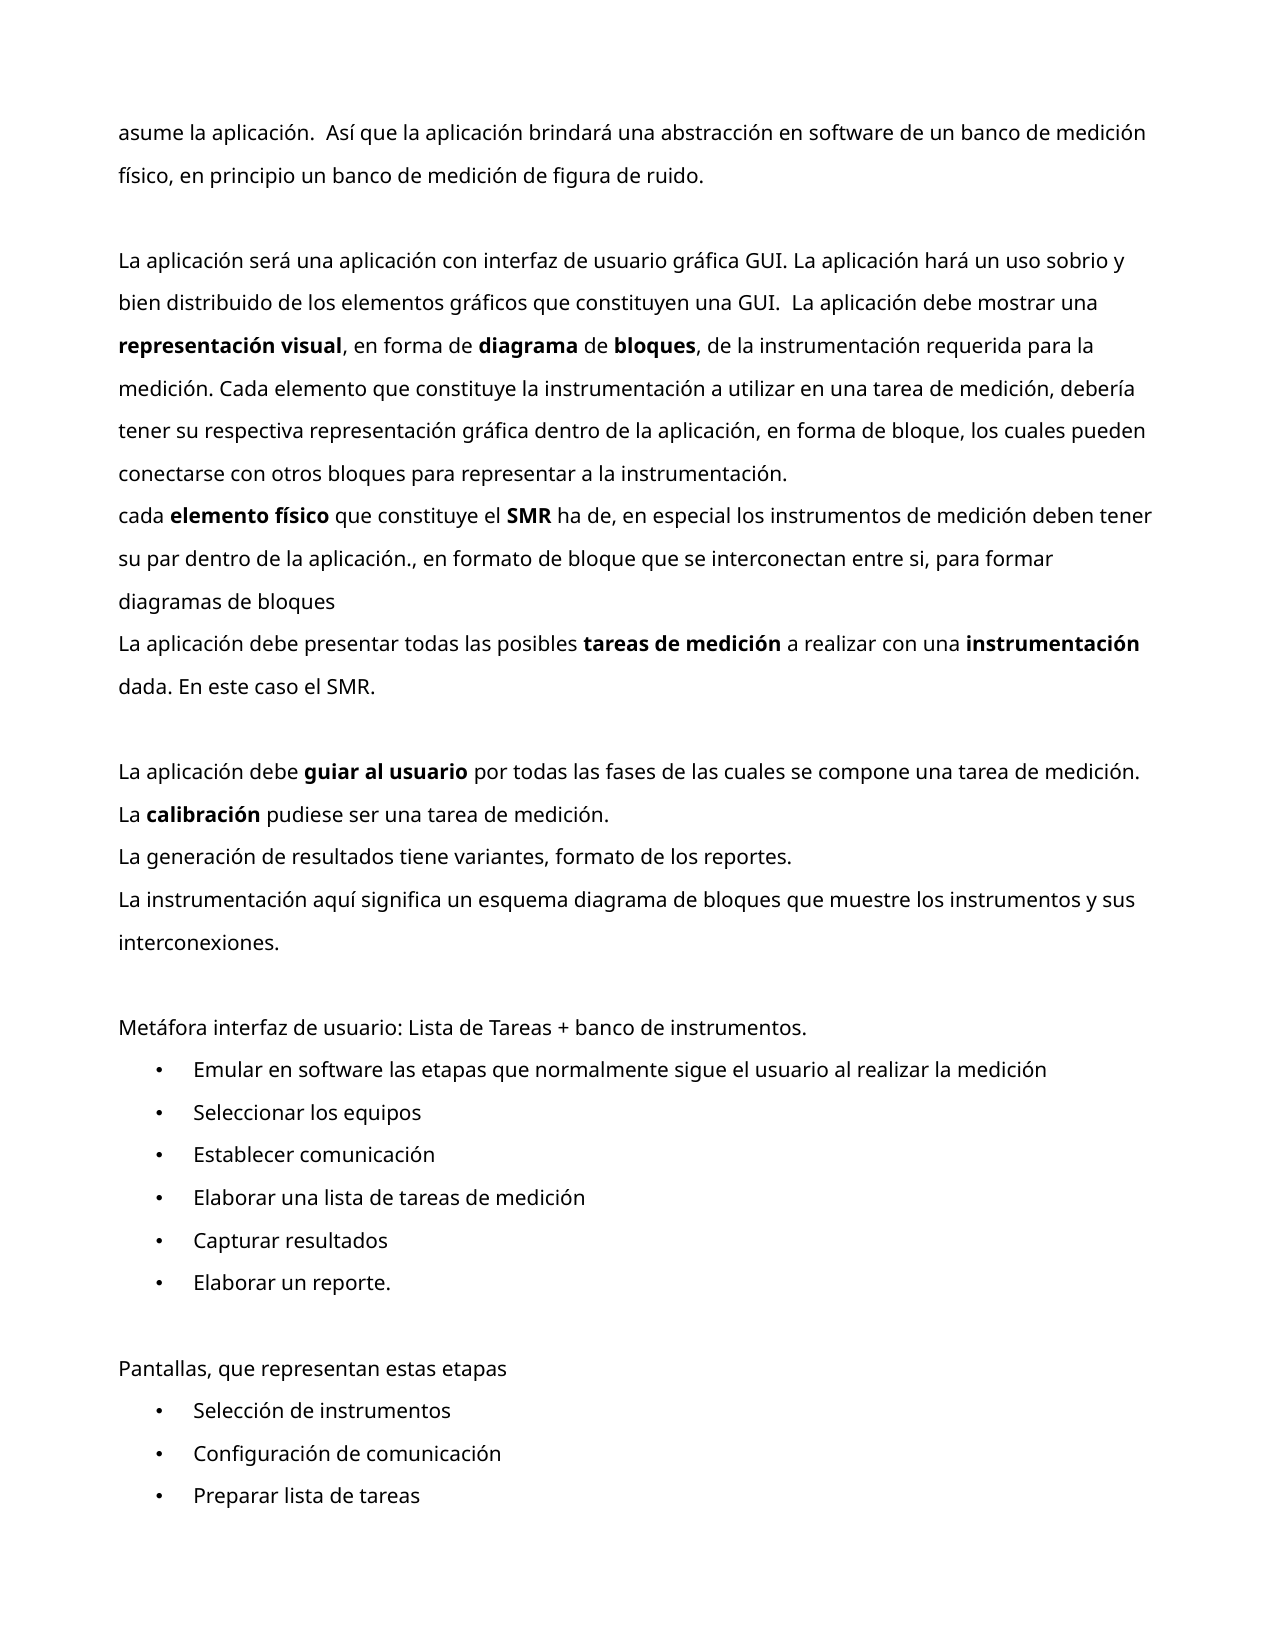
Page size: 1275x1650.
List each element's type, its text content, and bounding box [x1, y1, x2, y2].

text Metáfora interfaz de usuario: Lista de Tareas + banco de instrumentos. [118, 1013, 1157, 1041]
list Elaborar una lista de tareas de medición [156, 1183, 1157, 1212]
list Capturar resultados [156, 1226, 1157, 1254]
text La aplicación debe guiar al usuario por todas las fases de las cuales se compone una tarea de medición. La calibración pudiese ser una tarea de medición. [118, 757, 1157, 828]
list Elaborar un reporte. [156, 1268, 1157, 1297]
list Establecer comunicación [156, 1141, 1157, 1169]
list Selección de instrumentos [156, 1396, 1157, 1425]
text cada elemento físico que constituye el SMR ha de, en especial los instrumentos de medición deben tener su par dentro de la aplicación., en formato de bloque que se interconectan entre si, para formar diagramas de bloques [118, 502, 1157, 615]
list Preparar lista de tareas [156, 1481, 1157, 1510]
text asume la aplicación. Así que la aplicación brindará una abstracción en software de un banco de medición físico, en principio un banco de medición de figura de ruido. [118, 118, 1157, 189]
text La aplicación debe presentar todas las posibles tareas de medición a realizar con una instrumentación dada. En este caso el SMR. [118, 629, 1157, 700]
text Pantallas, que representan estas etapas [118, 1354, 1157, 1382]
text La instrumentación aquí significa un esquema diagrama de bloques que muestre los instrumentos y sus interconexiones. [118, 885, 1157, 956]
list Configuración de comunicación [156, 1439, 1157, 1467]
list Seleccionar los equipos [156, 1098, 1157, 1126]
text La generación de resultados tiene variantes, formato de los reportes. [118, 842, 1157, 871]
text La aplicación será una aplicación con interfaz de usuario gráfica GUI. La aplicación hará un uso sobrio y bien distribuido de los elementos gráficos que constituyen una GUI. La aplicación debe mostrar una representación visual, en forma de diagrama de bloques, de la instrumentación requerida para la medición. Cada elemento que constituye la instrumentación a utilizar en una tarea de medición, debería tener su respectiva representación gráfica dentro de la aplicación, en forma de bloque, los cuales pueden conectarse con otros bloques para representar a la instrumentación. [118, 246, 1157, 487]
list Emular en software las etapas que normalmente sigue el usuario al realizar la medición [156, 1055, 1157, 1084]
